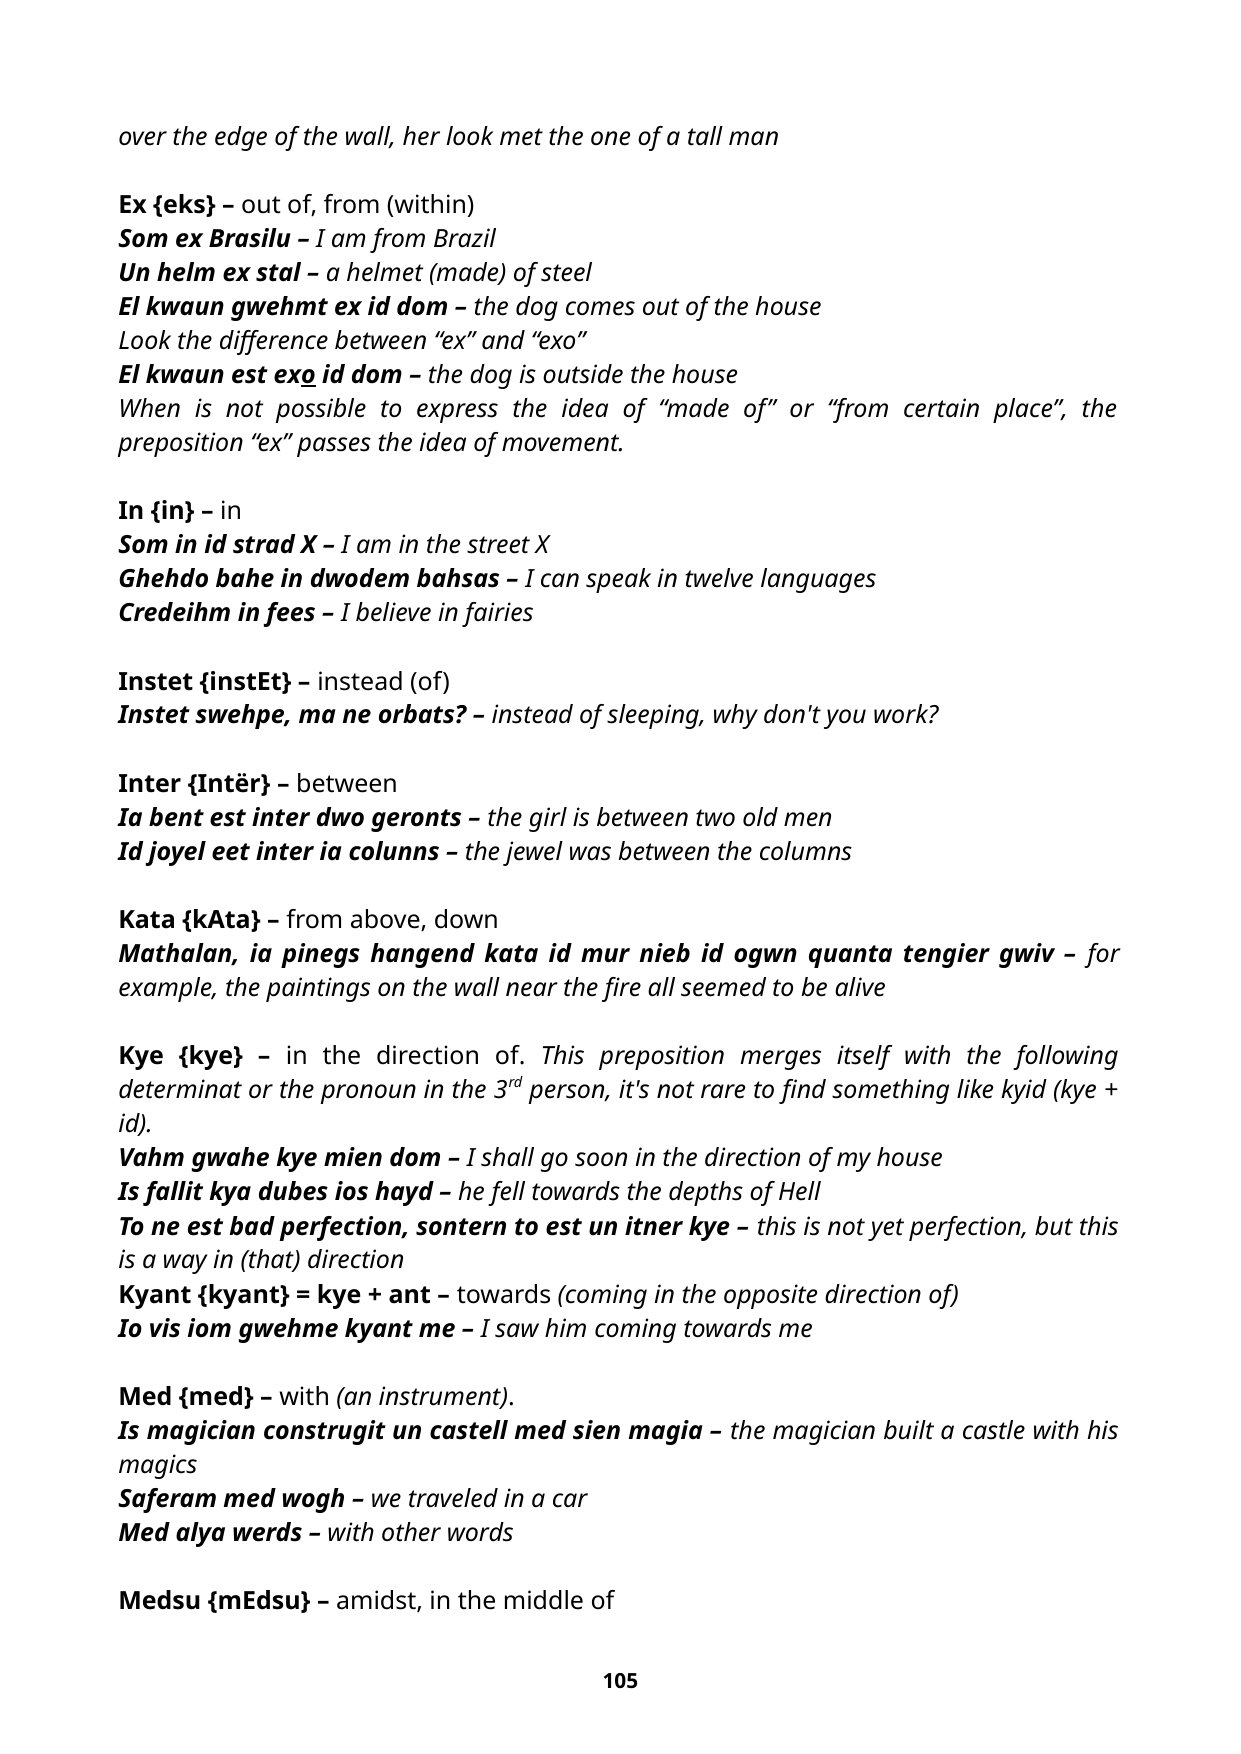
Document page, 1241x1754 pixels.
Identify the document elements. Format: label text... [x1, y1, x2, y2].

text over the edge of the wall, her look met the one of a tall man [118, 118, 1122, 152]
text Io vis iom gwehme kyant me – I saw him coming towards me [118, 1310, 1122, 1344]
text Ia bent est inter dwo geronts – the girl is between two old men [118, 799, 1122, 833]
text Look the difference between “ex” and “exo” [118, 322, 1122, 357]
text Kyant {kyant} = kye + ant – towards (coming in the opposite direction of) [118, 1276, 1122, 1310]
text Vahm gwahe kye mien dom – I shall go soon in the direction of my house [118, 1140, 1122, 1174]
text Medsu {mEdsu} – amidst, in the middle of [118, 1583, 1122, 1617]
text Id joyel eet inter ia colunns – the jewel was between the columns [118, 833, 1122, 867]
text El kwaun gwehmt ex id dom – the dog comes out of the house [118, 288, 1122, 322]
text To ne est bad perfection, sontern to est un itner kye – this is not yet perfection, but this is a way in (that) direction [118, 1208, 1122, 1276]
text Saferam med wogh – we traveled in a car [118, 1481, 1122, 1515]
text Is fallit kya dubes ios hayd – he fell towards the depths of Hell [118, 1174, 1122, 1208]
text Ghehdo bahe in dwodem bahsas – I can speak in twelve languages [118, 561, 1122, 595]
text Instet swehpe, ma ne orbats? – instead of sleeping, why don't you work? [118, 697, 1122, 731]
text In {in} – in [118, 493, 1122, 527]
text Kye {kye} – in the direction of. This preposition merges itself with the following determinat or the pronoun in the 3rd person, it's not rare to find something like kyid (kye + id). [118, 1038, 1122, 1140]
text Med {med} – with (an instrument). [118, 1378, 1122, 1412]
text Is magician construgit un castell med sien magia – the magician built a castle with his magics [118, 1412, 1122, 1481]
text When is not possible to express the idea of “made of” or “from certain place”, the preposition “ex” passes the idea of movement. [118, 391, 1122, 459]
text Kata {kAta} – from above, down [118, 902, 1122, 936]
text Med alya werds – with other words [118, 1515, 1122, 1549]
text Inter {Intër} – between [118, 765, 1122, 799]
text Som in id strad X – I am in the street X [118, 527, 1122, 561]
text Un helm ex stal – a helmet (made) of steel [118, 254, 1122, 288]
text Credeihm in fees – I believe in fairies [118, 595, 1122, 629]
text El kwaun est exo id dom – the dog is outside the house [118, 357, 1122, 391]
text Som ex Brasilu – I am from Brazil [118, 220, 1122, 254]
text Ex {eks} – out of, from (within) [118, 186, 1122, 220]
text Instet {instEt} – instead (of) [118, 663, 1122, 697]
text Mathalan, ia pinegs hangend kata id mur nieb id ogwn quanta tengier gwiv – for example, the paintings on the wall near the fire all seemed to be alive [118, 936, 1122, 1004]
